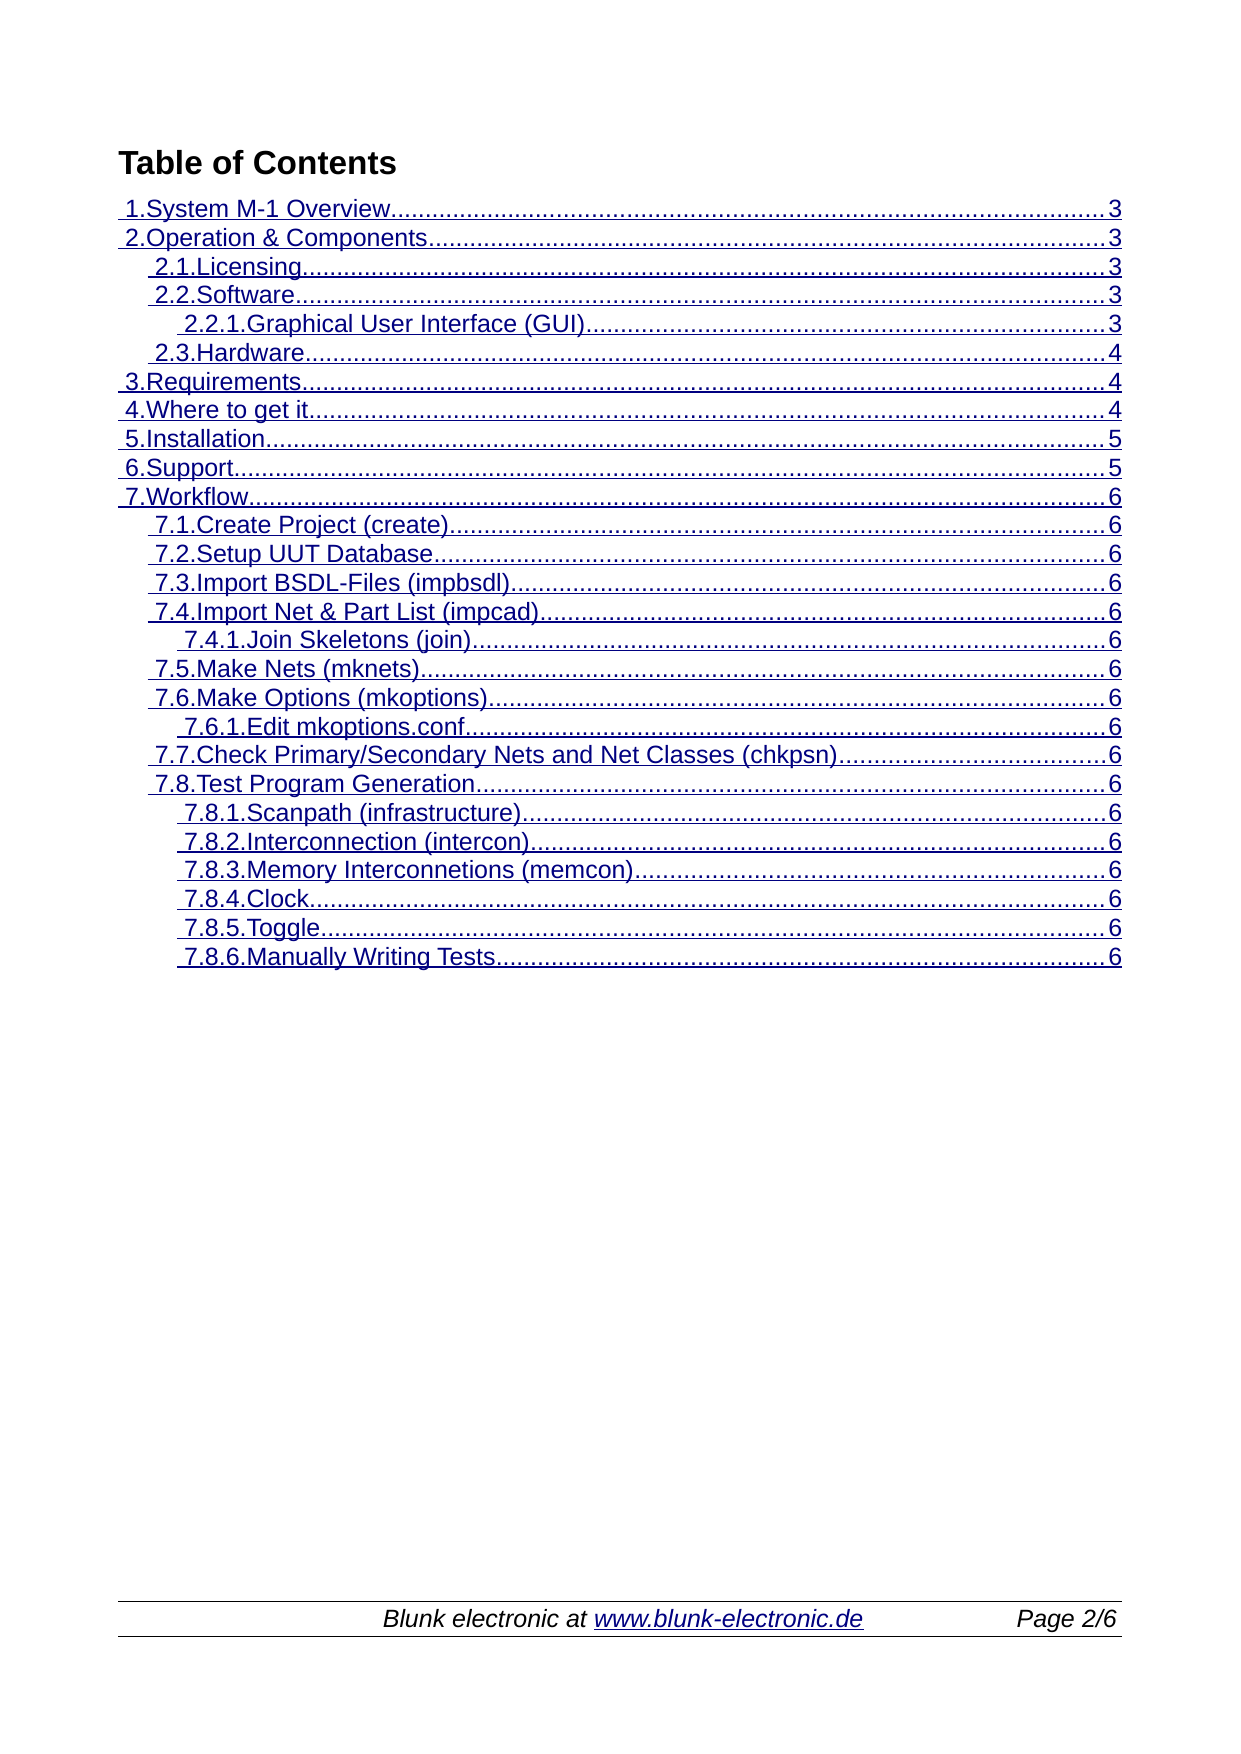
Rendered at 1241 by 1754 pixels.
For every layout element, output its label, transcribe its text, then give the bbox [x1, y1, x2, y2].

subtitle Table of Contents [118, 143, 1122, 182]
text 2.2.1.Graphical User Interface (GUI) 3 [177, 309, 1122, 334]
text 7.2.Setup UUT Database 6 [148, 539, 1122, 564]
text 7.8.3.Memory Interconnetions (memcon) 6 [177, 855, 1122, 880]
text 7.4.1.Join Skeletons (join) 6 [177, 625, 1122, 650]
text 7.8.4.Clock 6 [177, 884, 1122, 909]
text 7.Workflow 6 [118, 482, 1122, 506]
text 7.8.2.Interconnection (intercon) 6 [177, 827, 1122, 851]
text 5.Installation 5 [118, 424, 1122, 449]
text 1.System M-1 Overview 3 [118, 194, 1122, 219]
text 7.8.Test Program Generation 6 [148, 769, 1122, 794]
text 7.8.6.Manually Writing Tests 6 [177, 942, 1122, 966]
text 7.6.Make Options (mkoptions) 6 [148, 683, 1122, 708]
text 7.1.Create Project (create) 6 [148, 510, 1122, 535]
text 2.2.Software 3 [148, 280, 1122, 305]
text 7.3.Import BSDL-Files (impbsdl) 6 [148, 568, 1122, 593]
text 2.3.Hardware 4 [148, 338, 1122, 363]
text 7.5.Make Nets (mknets) 6 [148, 654, 1122, 679]
text 7.8.1.Scanpath (infrastructure) 6 [177, 798, 1122, 823]
text 3.Requirements 4 [118, 367, 1122, 391]
text 2.Operation & Components 3 [118, 223, 1122, 248]
text 2.1.Licensing 3 [148, 252, 1122, 276]
text 7.8.5.Toggle 6 [177, 913, 1122, 938]
text 7.7.Check Primary/Secondary Nets and Net Classes (chkpsn) 6 [148, 740, 1122, 765]
text 6.Support 5 [118, 453, 1122, 478]
text 7.4.Import Net & Part List (impcad) 6 [148, 597, 1122, 621]
text 7.6.1.Edit mkoptions.conf 6 [177, 712, 1122, 736]
text 4.Where to get it 4 [118, 395, 1122, 420]
